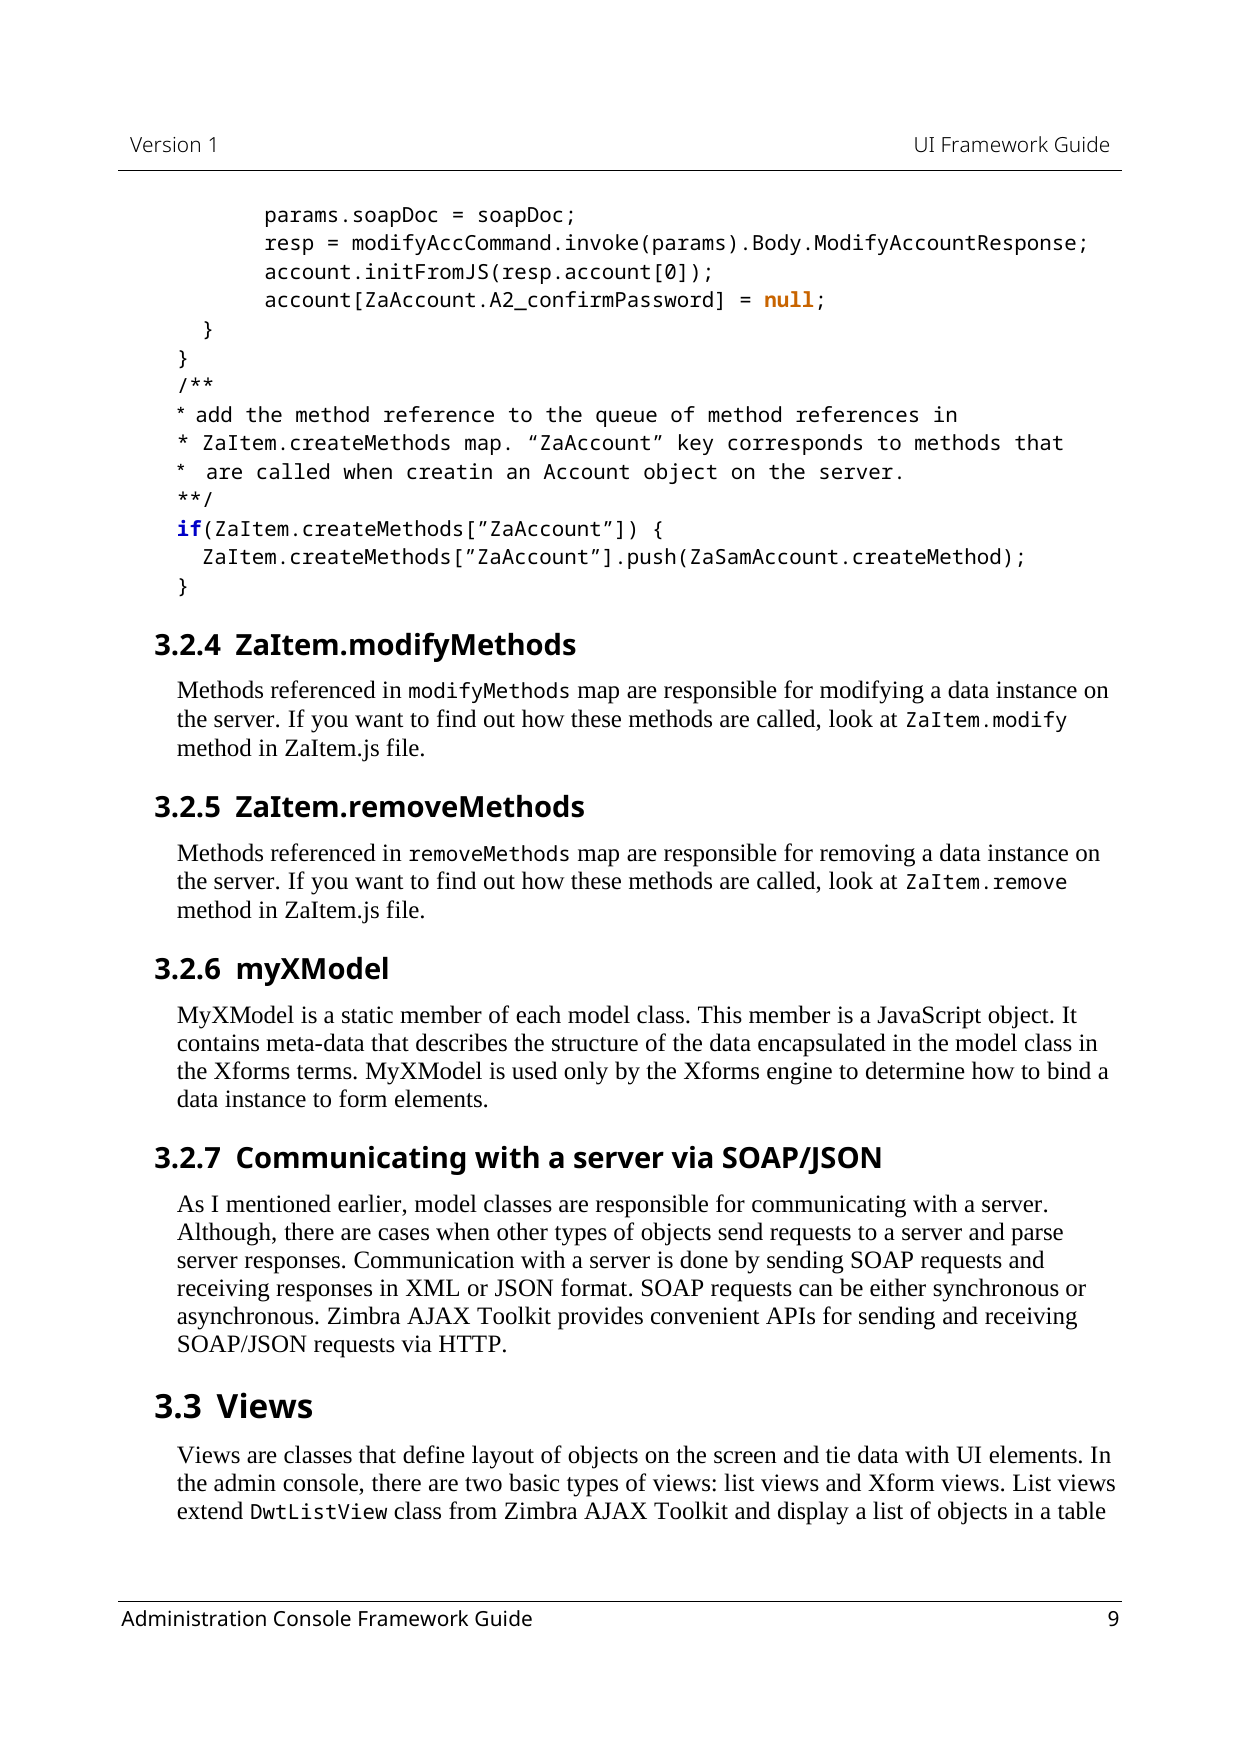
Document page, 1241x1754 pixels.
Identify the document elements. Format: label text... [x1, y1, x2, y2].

text if(ZaItem.createMethods[”ZaAccount”]) { [177, 514, 1122, 542]
text Views are classes that define layout of objects on the screen and tie data with UI elements. In the admin console, there are two basic types of views: list views and Xform views. List views extend DwtListView class from Zimbra AJAX Toolkit and display a list of objects in a table [177, 1441, 1122, 1526]
subtitle ZaItem.modifyMethods [154, 624, 1122, 664]
text } [177, 342, 1122, 371]
subtitle myXModel [154, 948, 1122, 988]
text } [177, 571, 1122, 599]
text * ZaItem.createMethods map. “ZaAccount” key corresponds to methods that [177, 428, 1122, 457]
text **/ [177, 485, 1122, 514]
text MyXModel is a static member of each model class. This member is a JavaScript object. It contains meta-data that describes the structure of the data encapsulated in the model class in the Xforms terms. MyXModel is used only by the Xforms engine to determine how to bind a data instance to form elements. [177, 1001, 1122, 1113]
text As I mentioned earlier, model classes are responsible for communicating with a server. Although, there are cases when other types of objects send requests to a server and parse server responses. Communication with a server is done by sending SOAP requests and receiving responses in XML or JSON format. SOAP requests can be either synchronous or asynchronous. Zimbra AJAX Toolkit provides convenient APIs for sending and receiving SOAP/JSON requests via HTTP. [177, 1189, 1122, 1358]
subtitle ZaItem.removeMethods [154, 786, 1122, 826]
text } [177, 314, 1122, 342]
text Methods referenced in modifyMethods map are responsible for modifying a data instance on the server. If you want to find out how these methods are called, look at ZaItem.modify method in ZaItem.js file. [177, 676, 1122, 761]
text * are called when creatin an Account object on the server. [177, 457, 1122, 485]
text params.soapDoc = soapDoc; [177, 200, 1122, 228]
text account.initFromJS(resp.account[0]); [177, 257, 1122, 285]
subtitle Communicating with a server via SOAP/JSON [154, 1138, 1122, 1177]
text resp = modifyAccCommand.invoke(params).Body.ModifyAccountResponse; [177, 228, 1122, 257]
text ZaItem.createMethods[”ZaAccount”].push(ZaSamAccount.createMethod); [177, 542, 1122, 571]
text Methods referenced in removeMethods map are responsible for removing a data instance on the server. If you want to find out how these methods are called, look at ZaItem.remove method in ZaItem.js file. [177, 838, 1122, 923]
text account[ZaAccount.A2_confirmPassword] = null; [177, 285, 1122, 314]
text /** [177, 371, 1122, 399]
subtitle Views [154, 1383, 1122, 1429]
text * add the method reference to the queue of method references in [177, 399, 1122, 428]
